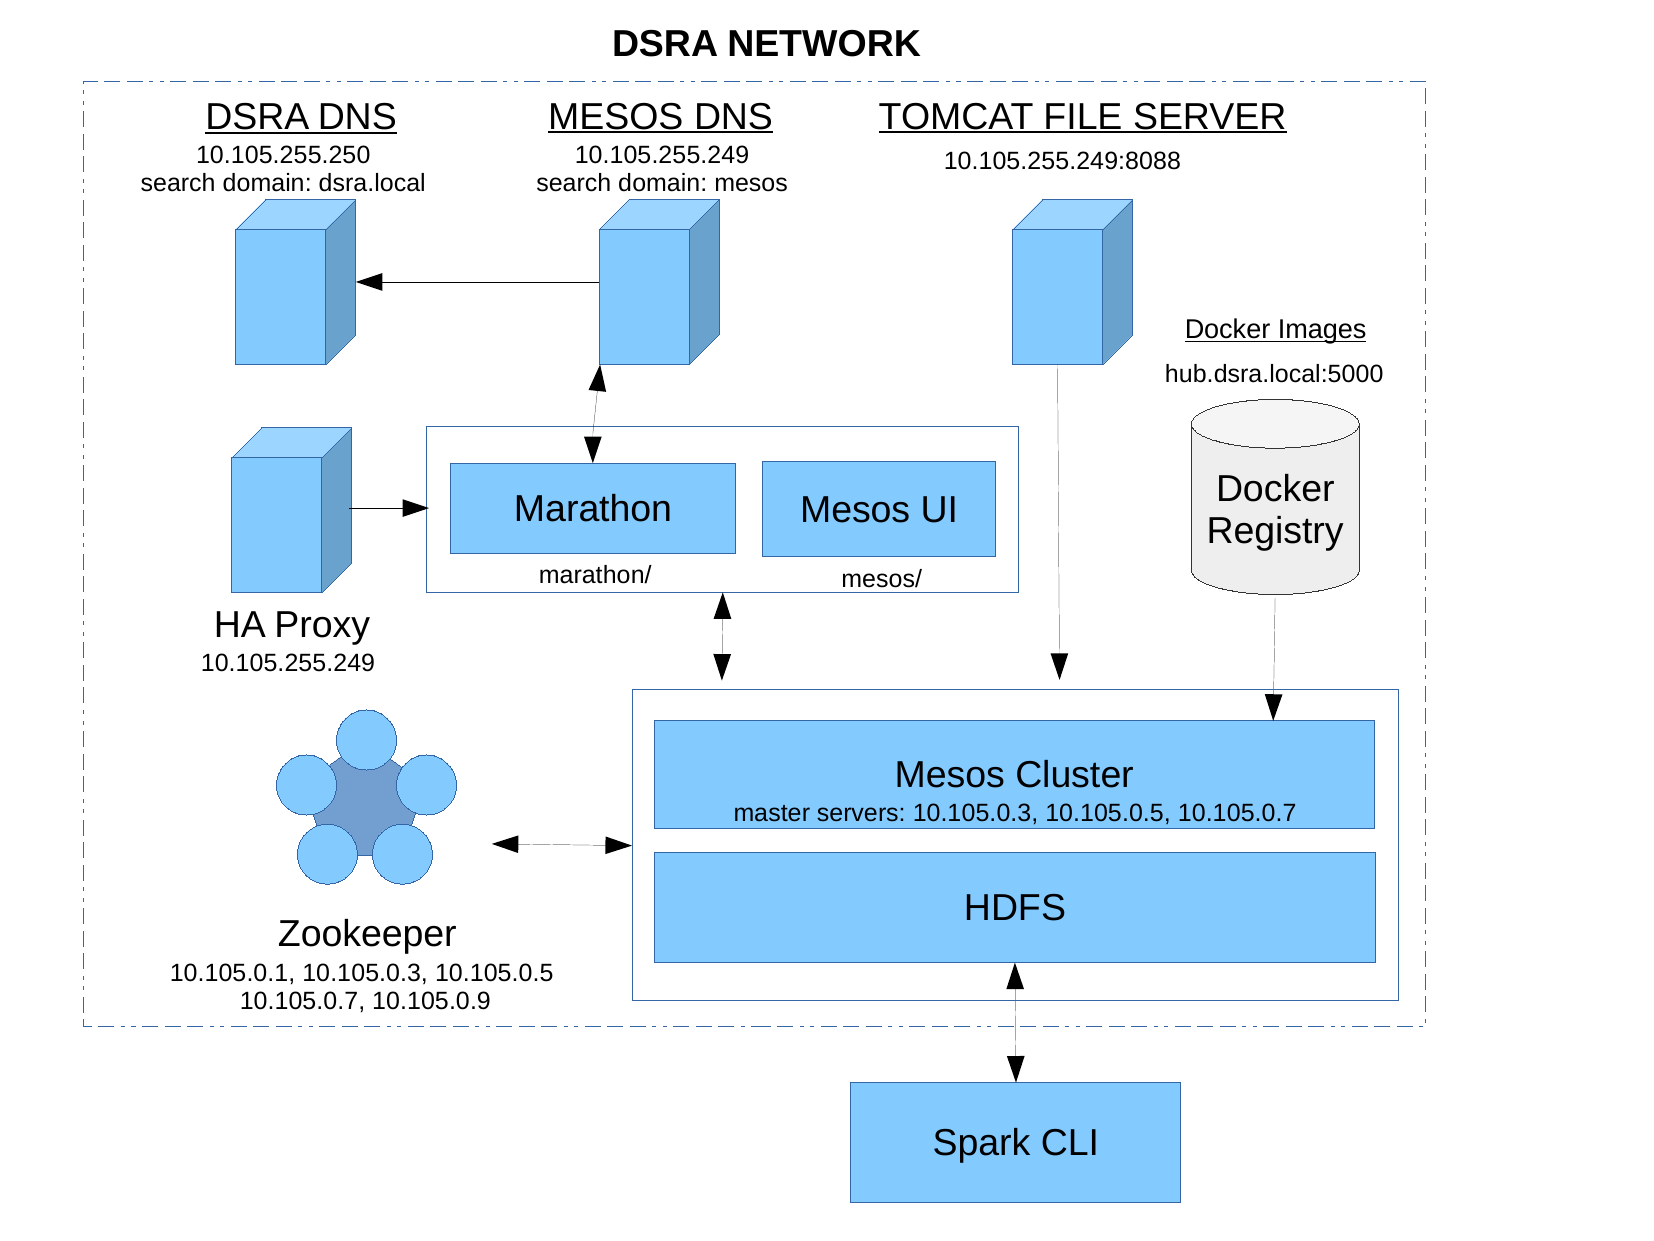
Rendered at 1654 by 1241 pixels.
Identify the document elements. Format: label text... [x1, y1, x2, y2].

text_box Docker Registry [1191, 426, 1360, 595]
text_box master servers: 10.105.0.3, 10.105.0.5, 10.105.0.7 [718, 791, 1313, 835]
text_box Docker Images [1170, 307, 1382, 352]
text_box [231, 427, 352, 593]
text_box MESOS DNS [533, 87, 788, 133]
text_box DSRA DNS [190, 88, 412, 133]
text_box [1012, 268, 1133, 365]
text_box Spark CLI [850, 1082, 1181, 1203]
text_box 10.105.255.249 search domain: mesos [521, 133, 804, 205]
text_box HA Proxy [199, 595, 385, 640]
text_box marathon/ [524, 553, 667, 597]
text_box hub.dsra.local:5000 [1150, 352, 1400, 396]
text_box Zookeeper [263, 904, 472, 951]
text_box HDFS [654, 852, 1376, 963]
text_box 10.105.255.249 [186, 640, 391, 684]
text_box DSRA NETWORK [597, 14, 936, 72]
text_box [235, 205, 356, 365]
text_box [276, 709, 457, 885]
text_box mesos/ [826, 557, 938, 601]
text_box TOMCAT FILE SERVER [864, 87, 1302, 145]
text_box Mesos Cluster [654, 720, 1375, 829]
text_box [599, 205, 720, 365]
text_box Marathon [450, 463, 736, 554]
text_box Mesos UI [762, 461, 996, 557]
text_box 10.105.255.249:8088 [928, 139, 1211, 268]
text_box 10.105.0.1, 10.105.0.3, 10.105.0.5 10.105.0.7, 10.105.0.9 [154, 951, 577, 1023]
text_box 10.105.255.250 search domain: dsra.local [125, 133, 481, 205]
